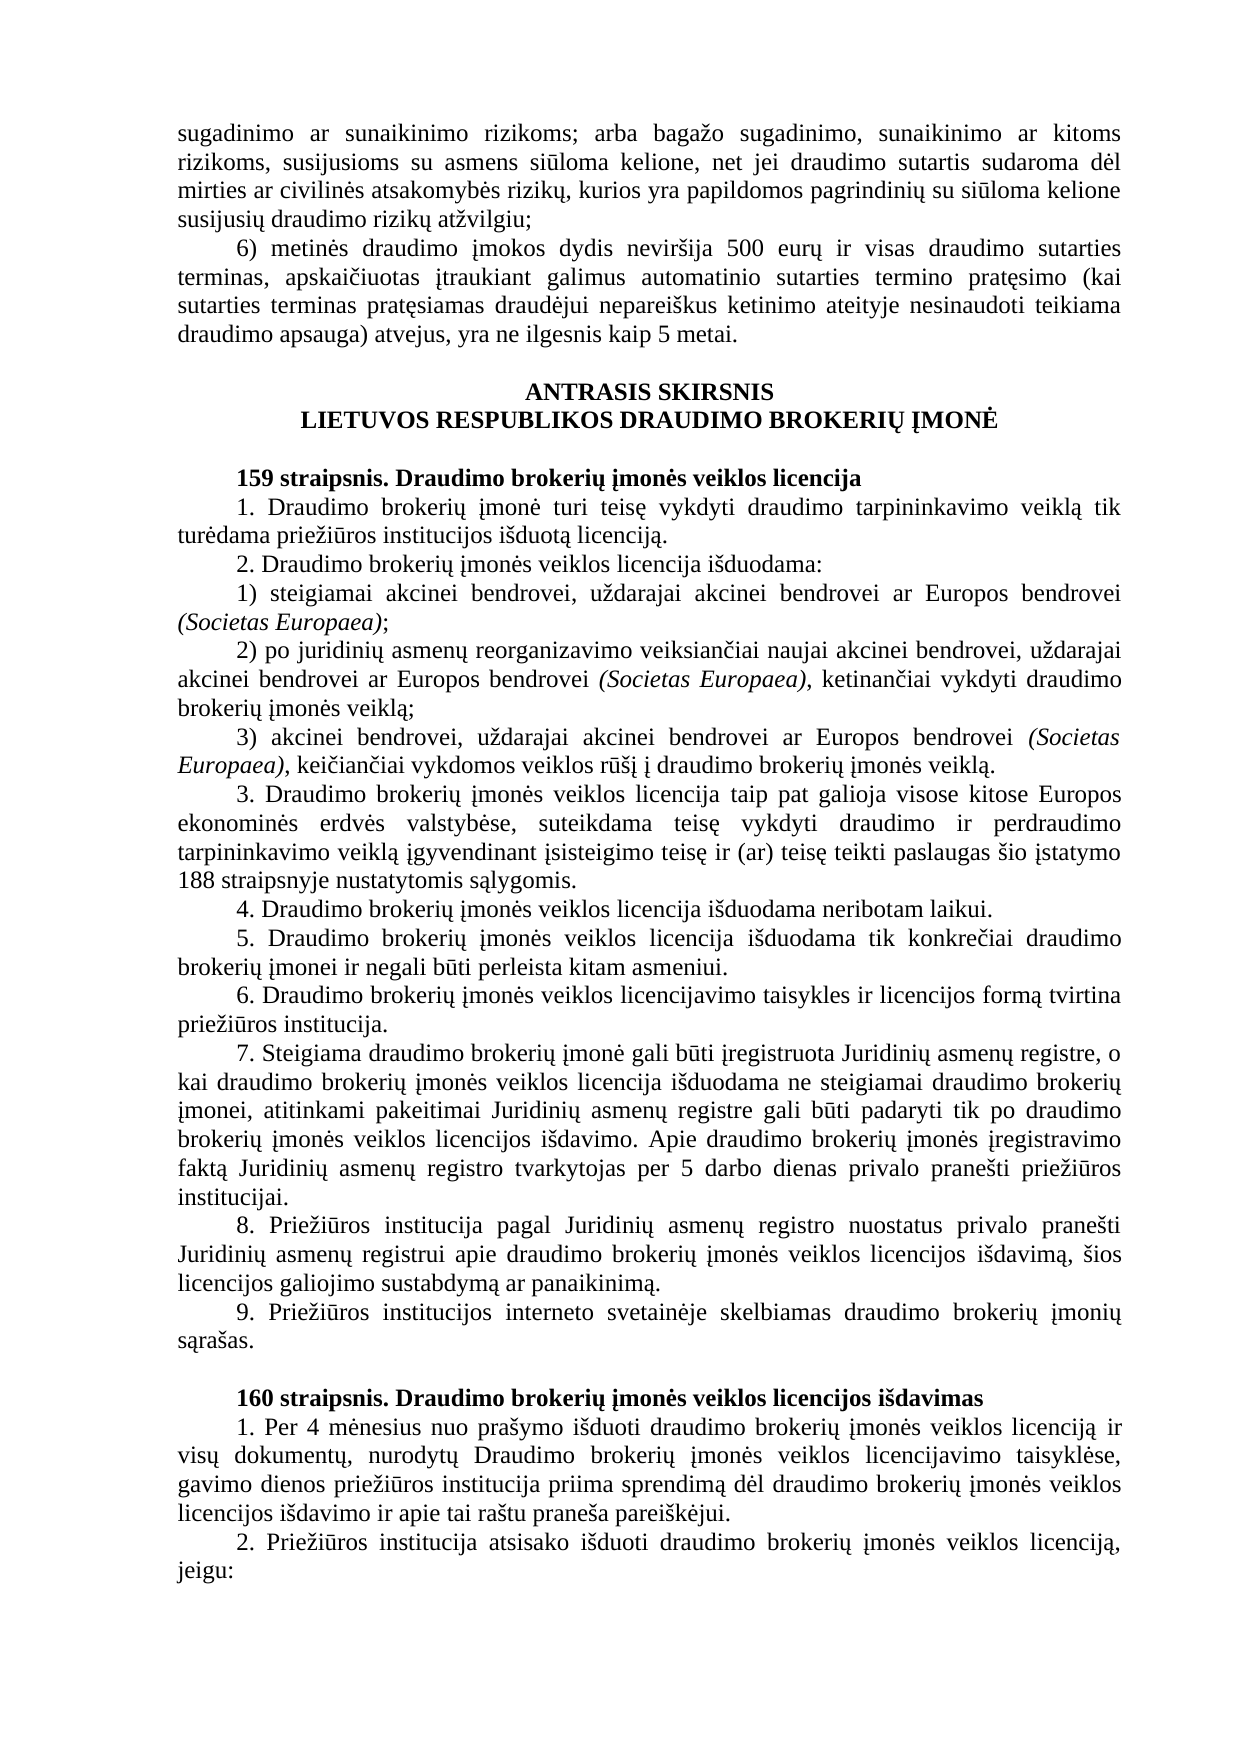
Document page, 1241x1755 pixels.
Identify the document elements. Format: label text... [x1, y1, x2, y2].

text 5. Draudimo brokerių įmonės veiklos licencija išduodama tik konkrečiai draudimo brokerių įmonei ir negali būti perleista kitam asmeniui. [177, 923, 1122, 981]
text 8. Priežiūros institucija pagal Juridinių asmenų registro nuostatus privalo pranešti Juridinių asmenų registrui apie draudimo brokerių įmonės veiklos licencijos išdavimą, šios licencijos galiojimo sustabdymą ar panaikinimą. [177, 1211, 1122, 1297]
text LIETUVOS RESPUBLIKOS DRAUDIMO BROKERIŲ ĮMONĖ [177, 406, 1122, 434]
text 1. Per 4 mėnesius nuo prašymo išduoti draudimo brokerių įmonės veiklos licenciją ir visų dokumentų, nurodytų Draudimo brokerių įmonės veiklos licencijavimo taisyklėse, gavimo dienos priežiūros institucija priima sprendimą dėl draudimo brokerių įmonės veiklos licencijos išdavimo ir apie tai raštu praneša pareiškėjui. [177, 1412, 1122, 1527]
text 160 straipsnis. Draudimo brokerių įmonės veiklos licencijos išdavimas [177, 1383, 1122, 1412]
text 2) po juridinių asmenų reorganizavimo veiksiančiai naujai akcinei bendrovei, uždarajai akcinei bendrovei ar Europos bendrovei (Societas Europaea), ketinančiai vykdyti draudimo brokerių įmonės veiklą; [177, 636, 1122, 722]
text 1) steigiamai akcinei bendrovei, uždarajai akcinei bendrovei ar Europos bendrovei (Societas Europaea); [177, 578, 1122, 636]
text 1. Draudimo brokerių įmonė turi teisę vykdyti draudimo tarpininkavimo veiklą tik turėdama priežiūros institucijos išduotą licenciją. [177, 492, 1122, 549]
text 3. Draudimo brokerių įmonės veiklos licencija taip pat galioja visose kitose Europos ekonominės erdvės valstybėse, suteikdama teisę vykdyti draudimo ir perdraudimo tarpininkavimo veiklą įgyvendinant įsisteigimo teisę ir (ar) teisę teikti paslaugas šio įstatymo 188 straipsnyje nustatytomis sąlygomis. [177, 779, 1122, 894]
text 2. Priežiūros institucija atsisako išduoti draudimo brokerių įmonės veiklos licenciją, jeigu: [177, 1527, 1122, 1584]
text 9. Priežiūros institucijos interneto svetainėje skelbiamas draudimo brokerių įmonių sąrašas. [177, 1297, 1122, 1354]
text 3) akcinei bendrovei, uždarajai akcinei bendrovei ar Europos bendrovei (Societas Europaea), keičiančiai vykdomos veiklos rūšį į draudimo brokerių įmonės veiklą. [177, 722, 1122, 779]
text 7. Steigiama draudimo brokerių įmonė gali būti įregistruota Juridinių asmenų registre, o kai draudimo brokerių įmonės veiklos licencija išduodama ne steigiamai draudimo brokerių įmonei, atitinkami pakeitimai Juridinių asmenų registre gali būti padaryti tik po draudimo brokerių įmonės veiklos licencijos išdavimo. Apie draudimo brokerių įmonės įregistravimo faktą Juridinių asmenų registro tvarkytojas per 5 darbo dienas privalo pranešti priežiūros institucijai. [177, 1038, 1122, 1211]
text sugadinimo ar sunaikinimo rizikoms; arba bagažo sugadinimo, sunaikinimo ar kitoms rizikoms, susijusioms su asmens siūloma kelione, net jei draudimo sutartis sudaroma dėl mirties ar civilinės atsakomybės rizikų, kurios yra papildomos pagrindinių su siūloma kelione susijusių draudimo rizikų atžvilgiu; [177, 118, 1122, 233]
text 2. Draudimo brokerių įmonės veiklos licencija išduodama: [177, 549, 1122, 578]
text ANTRASIS SKIRSNIS [177, 377, 1122, 406]
text 4. Draudimo brokerių įmonės veiklos licencija išduodama neribotam laikui. [177, 894, 1122, 923]
text 159 straipsnis. Draudimo brokerių įmonės veiklos licencija [177, 463, 1122, 492]
text 6) metinės draudimo įmokos dydis neviršija 500 eurų ir visas draudimo sutarties terminas, apskaičiuotas įtraukiant galimus automatinio sutarties termino pratęsimo (kai sutarties terminas pratęsiamas draudėjui nepareiškus ketinimo ateityje nesinaudoti teikiama draudimo apsauga) atvejus, yra ne ilgesnis kaip 5 metai. [177, 233, 1122, 348]
text 6. Draudimo brokerių įmonės veiklos licencijavimo taisykles ir licencijos formą tvirtina priežiūros institucija. [177, 981, 1122, 1038]
